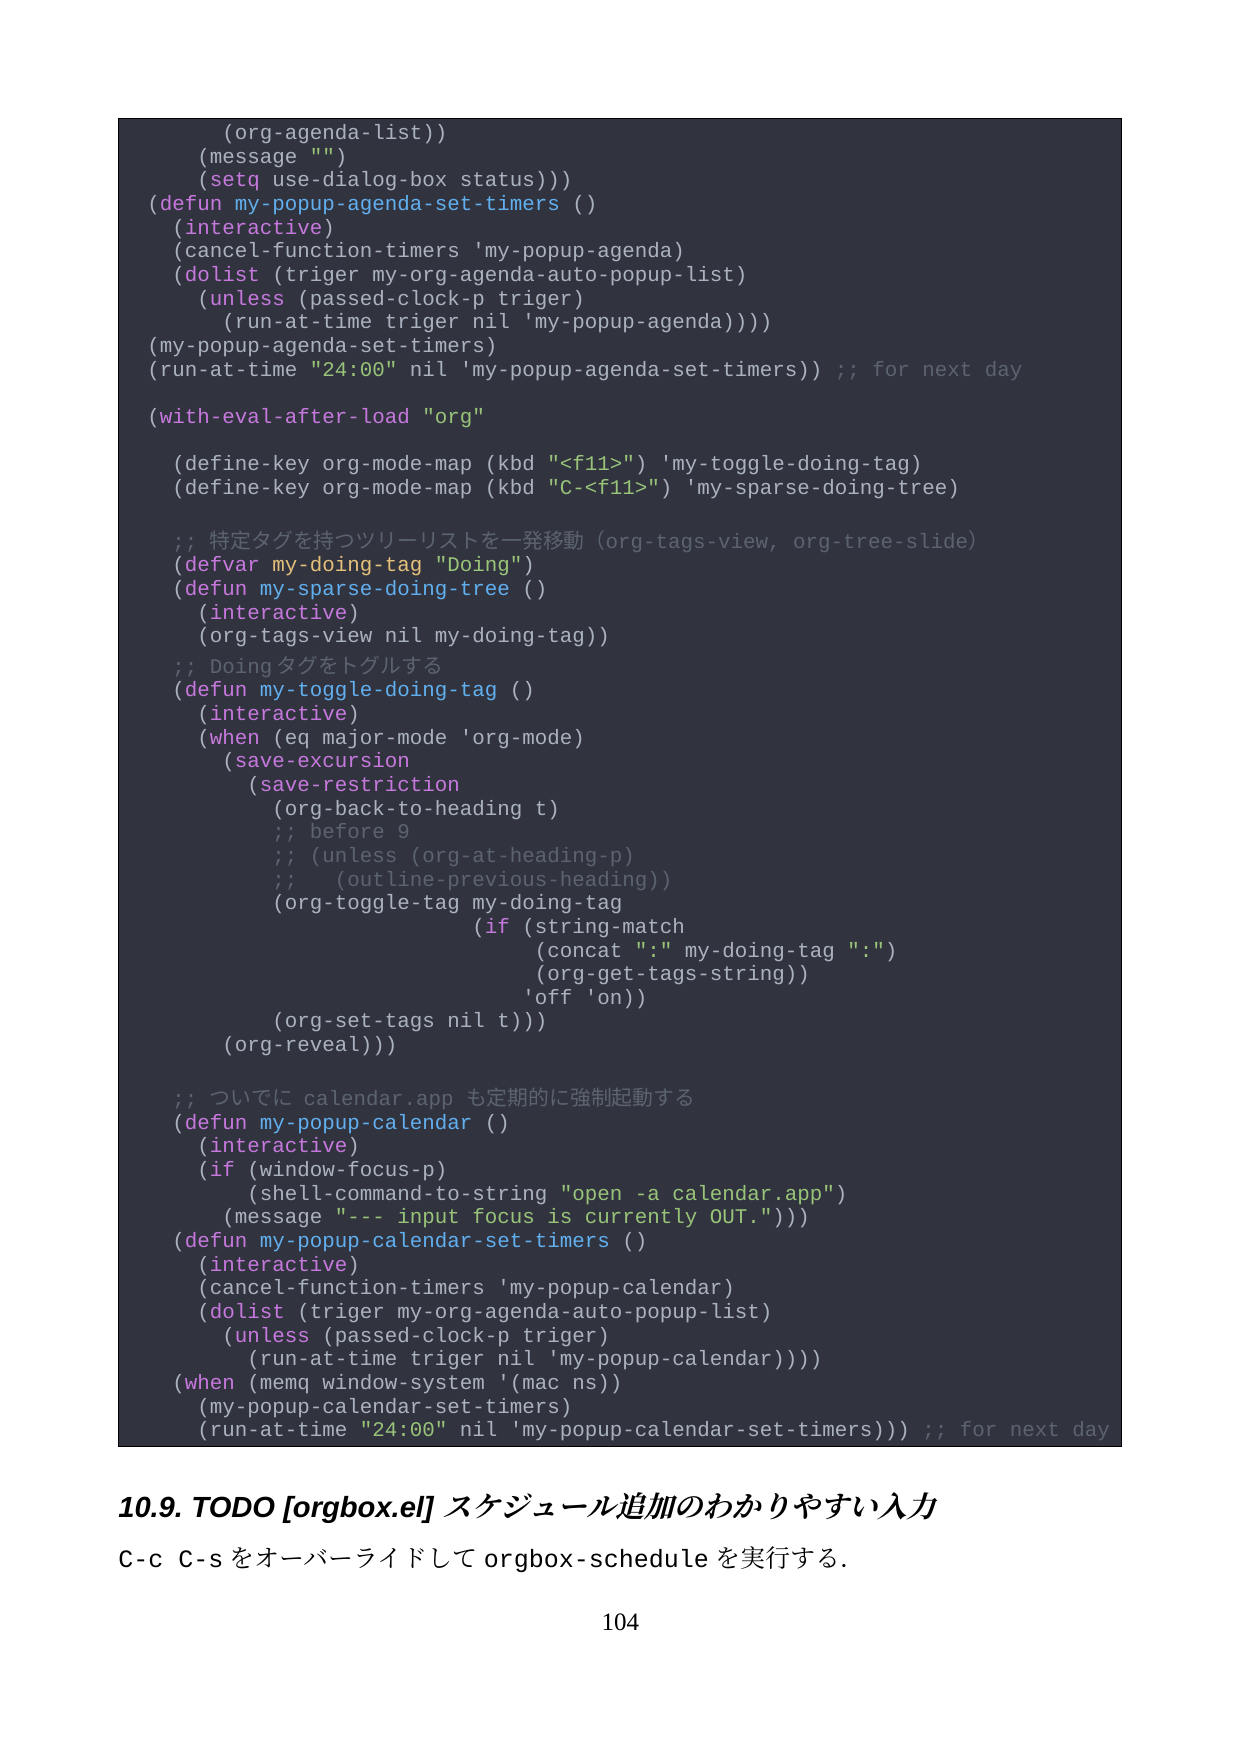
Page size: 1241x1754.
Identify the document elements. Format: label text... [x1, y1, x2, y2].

text (org-get-tags-string)) [119, 959, 1121, 983]
text (define-key org-mode-map (kbd "C-<f11>") 'my-sparse-doing-tree) [119, 473, 1121, 496]
text (defvar my-doing-tag "Doing") [119, 551, 1121, 574]
text (defun my-popup-calendar-set-timers () [119, 1226, 1121, 1250]
text (save-excursion [119, 746, 1121, 770]
text (unless (passed-clock-p triger) [119, 284, 1121, 307]
text (defun my-sparse-doing-tree () [119, 574, 1121, 598]
text (defun my-popup-agenda-set-timers () [119, 189, 1121, 213]
text (dolist (triger my-org-agenda-auto-popup-list) [119, 260, 1121, 284]
text ;; before 9 [119, 817, 1121, 841]
text ;; ついでに calendar.app も定期的に強制起動する [119, 1077, 1121, 1108]
text (defun my-toggle-doing-tag () [119, 676, 1121, 699]
text (dolist (triger my-org-agenda-auto-popup-list) [119, 1297, 1121, 1321]
text (interactive) [119, 1250, 1121, 1273]
text ;; 特定タグを持つツリーリストを一発移動（org-tags-view, org-tree-slide） [119, 520, 1121, 551]
text (run-at-time triger nil 'my-popup-agenda)))) [119, 307, 1121, 331]
text (interactive) [119, 213, 1121, 236]
text (cancel-function-timers 'my-popup-agenda) [119, 236, 1121, 260]
text (defun my-popup-calendar () [119, 1108, 1121, 1132]
text (org-toggle-tag my-doing-tag [119, 888, 1121, 912]
text (when (memq window-system '(mac ns)) [119, 1368, 1121, 1392]
text (run-at-time "24:00" nil 'my-popup-agenda-set-timers)) ;; for next day [119, 354, 1121, 378]
text (org-back-to-heading t) [119, 794, 1121, 817]
text (shell-command-to-string "open -a calendar.app") [119, 1179, 1121, 1202]
text (org-agenda-list)) [119, 119, 1121, 142]
text (with-eval-after-load "org" [119, 402, 1121, 426]
text C-c C-s をオーバーライドして orgbox-schedule を実行する． [118, 1539, 1122, 1575]
text (define-key org-mode-map (kbd "<f11>") 'my-toggle-doing-tag) [119, 449, 1121, 473]
text (org-tags-view nil my-doing-tag)) [119, 621, 1121, 645]
text (interactive) [119, 598, 1121, 621]
text (concat ":" my-doing-tag ":") [119, 936, 1121, 959]
text (interactive) [119, 1132, 1121, 1155]
text (my-popup-agenda-set-timers) [119, 331, 1121, 354]
text (message "") [119, 142, 1121, 165]
text (unless (passed-clock-p triger) [119, 1321, 1121, 1344]
text ;; Doingタグをトグルする [119, 645, 1121, 676]
text (org-reveal))) [119, 1030, 1121, 1054]
subtitle TODO [orgbox.el] スケジュール追加のわかりやすい入力 [118, 1484, 1122, 1526]
text (run-at-time triger nil 'my-popup-calendar)))) [119, 1344, 1121, 1368]
text (if (window-focus-p) [119, 1155, 1121, 1179]
text ;; (unless (org-at-heading-p) [119, 841, 1121, 865]
text ;; (outline-previous-heading)) [119, 865, 1121, 888]
text (when (eq major-mode 'org-mode) [119, 723, 1121, 746]
text (interactive) [119, 699, 1121, 723]
text 'off 'on)) [119, 983, 1121, 1007]
text (cancel-function-timers 'my-popup-calendar) [119, 1273, 1121, 1297]
text (run-at-time "24:00" nil 'my-popup-calendar-set-timers))) ;; for next day [119, 1415, 1121, 1446]
text (org-set-tags nil t))) [119, 1007, 1121, 1030]
text (save-restriction [119, 770, 1121, 794]
text (message "--- input focus is currently OUT."))) [119, 1202, 1121, 1226]
text (if (string-match [119, 912, 1121, 936]
text (my-popup-calendar-set-timers) [119, 1392, 1121, 1415]
text (setq use-dialog-box status))) [119, 165, 1121, 189]
